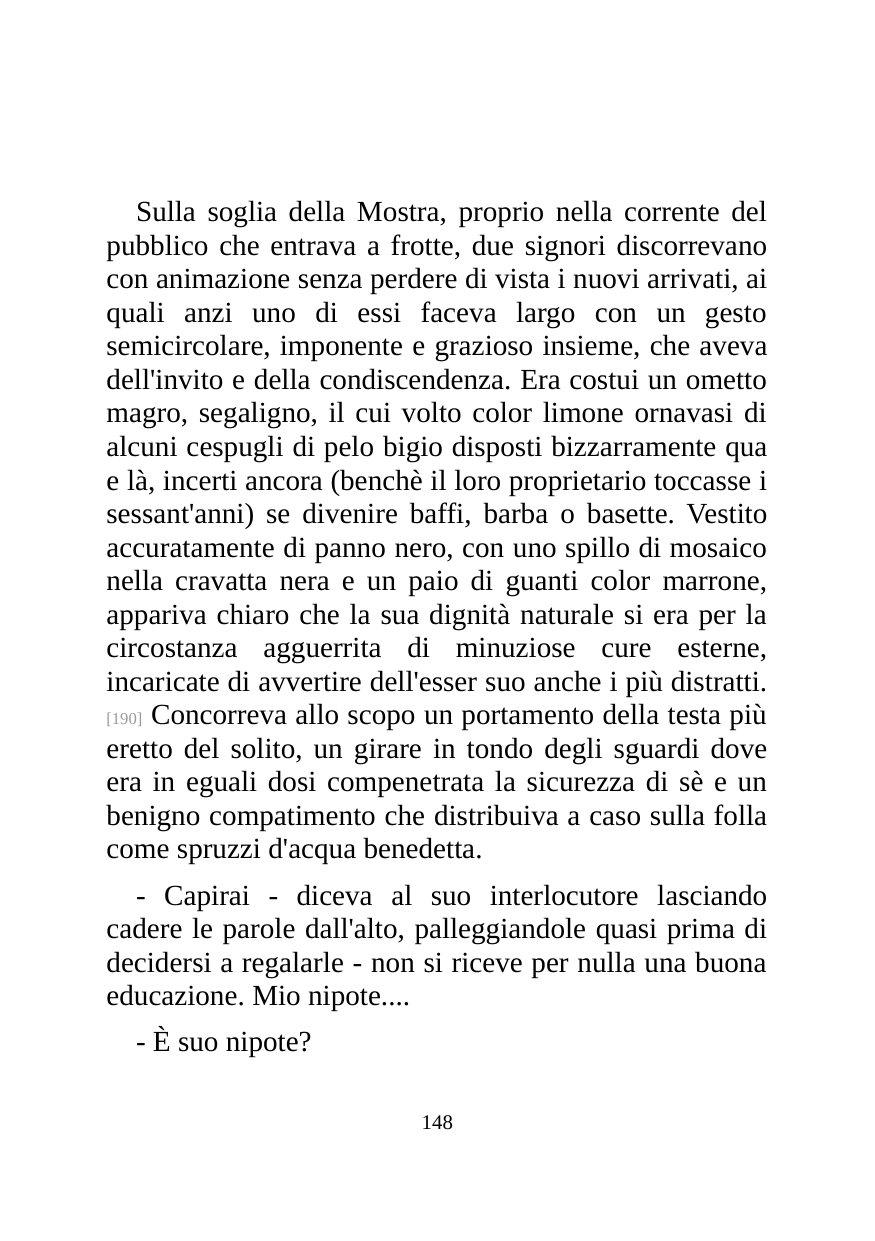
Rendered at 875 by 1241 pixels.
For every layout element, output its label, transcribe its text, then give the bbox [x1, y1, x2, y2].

text - È suo nipote? [106, 1024, 768, 1058]
text - Capirai - diceva al suo interlocutore lasciando cadere le parole dall'alto, palleggiandole quasi prima di decidersi a regalarle - non si riceve per nulla una buona educazione. Mio nipote.... [106, 878, 768, 1012]
text Sulla soglia della Mostra, proprio nella corrente del pubblico che entrava a frotte, due signori discorrevano con animazione senza perdere di vista i nuovi arrivati, ai quali anzi uno di essi faceva largo con un gesto semicircolare, imponente e grazioso insieme, che aveva dell'invito e della condiscendenza. Era costui un ometto magro, segaligno, il cui volto color limone ornavasi di alcuni cespugli di pelo bigio disposti bizzarramente qua e là, incerti ancora (benchè il loro proprietario toccasse i sessant'anni) se divenire baffi, barba o basette. Vestito accuratamente di panno nero, con uno spillo di mosaico nella cravatta nera e un paio di guanti color marrone, appariva chiaro che la sua dignità naturale si era per la circostanza agguerrita di minuziose cure esterne, incaricate di avvertire dell'esser suo anche i più distratti. [190] Concorreva allo scopo un portamento della testa più eretto del solito, un girare in tondo degli sguardi dove era in eguali dosi compenetrata la sicurezza di sè e un benigno compatimento che distribuiva a caso sulla folla come spruzzi d'acqua benedetta. [106, 194, 768, 865]
